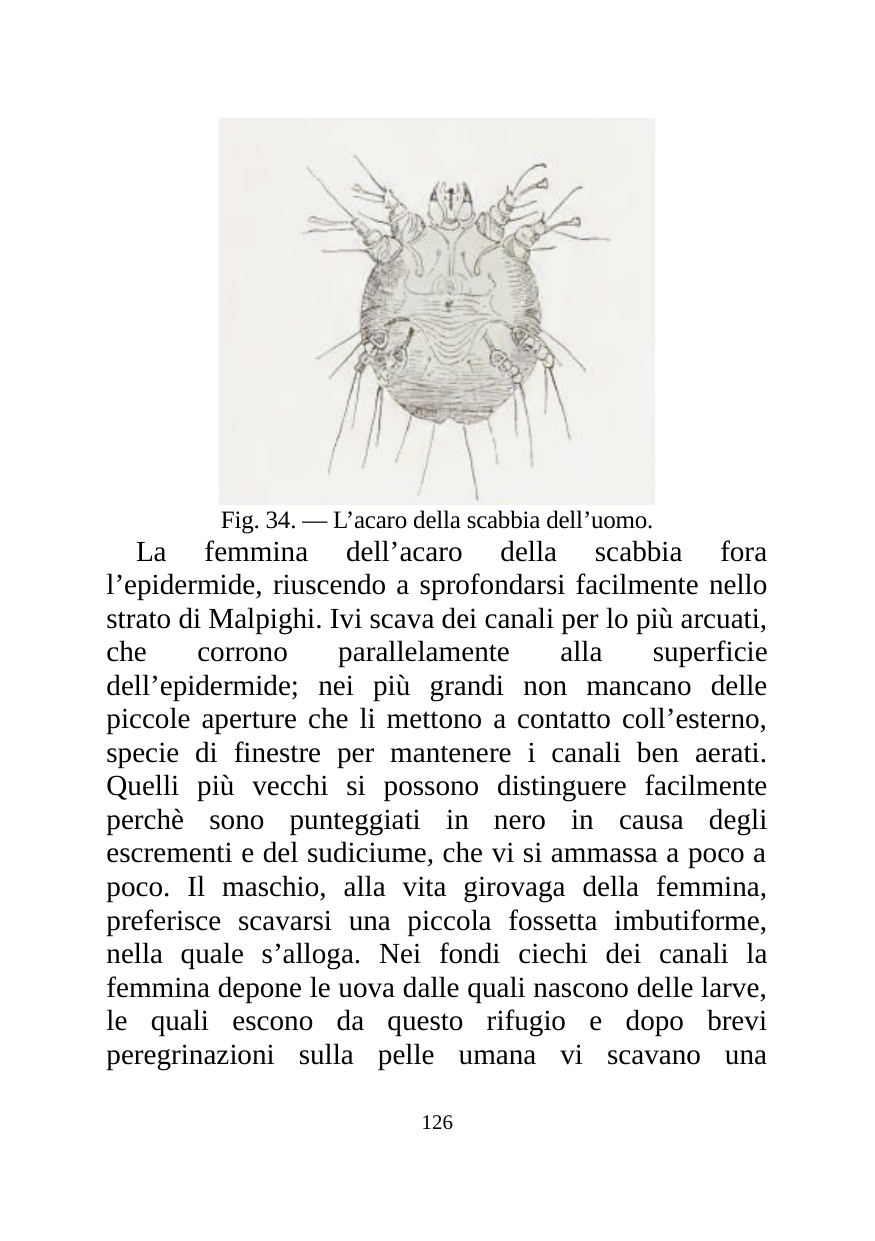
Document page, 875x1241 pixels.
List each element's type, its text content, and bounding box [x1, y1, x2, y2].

text La femmina dell’acaro della scabbia fora l’epidermide, riuscendo a sprofondarsi facilmente nello strato di Malpighi. Ivi scava dei canali per lo più arcuati, che corrono parallelamente alla superficie dell’epidermide; nei più grandi non mancano delle piccole aperture che li mettono a contatto coll’esterno, specie di finestre per mantenere i canali ben aerati. Quelli più vecchi si possono distinguere facilmente perchè sono punteggiati in nero in causa degli escrementi e del sudiciume, che vi si ammassa a poco a poco. Il maschio, alla vita girovaga della femmina, preferisce scavarsi una piccola fossetta imbutiforme, nella quale s’alloga. Nei fondi ciechi dei canali la femmina depone le uova dalle quali nascono delle larve, le quali escono da questo rifugio e dopo brevi peregrinazioni sulla pelle umana vi scavano una [106, 534, 768, 1070]
text Fig. 34. — L’acaro della scabbia dell’uomo. [219, 505, 655, 534]
picture [219, 118, 655, 505]
